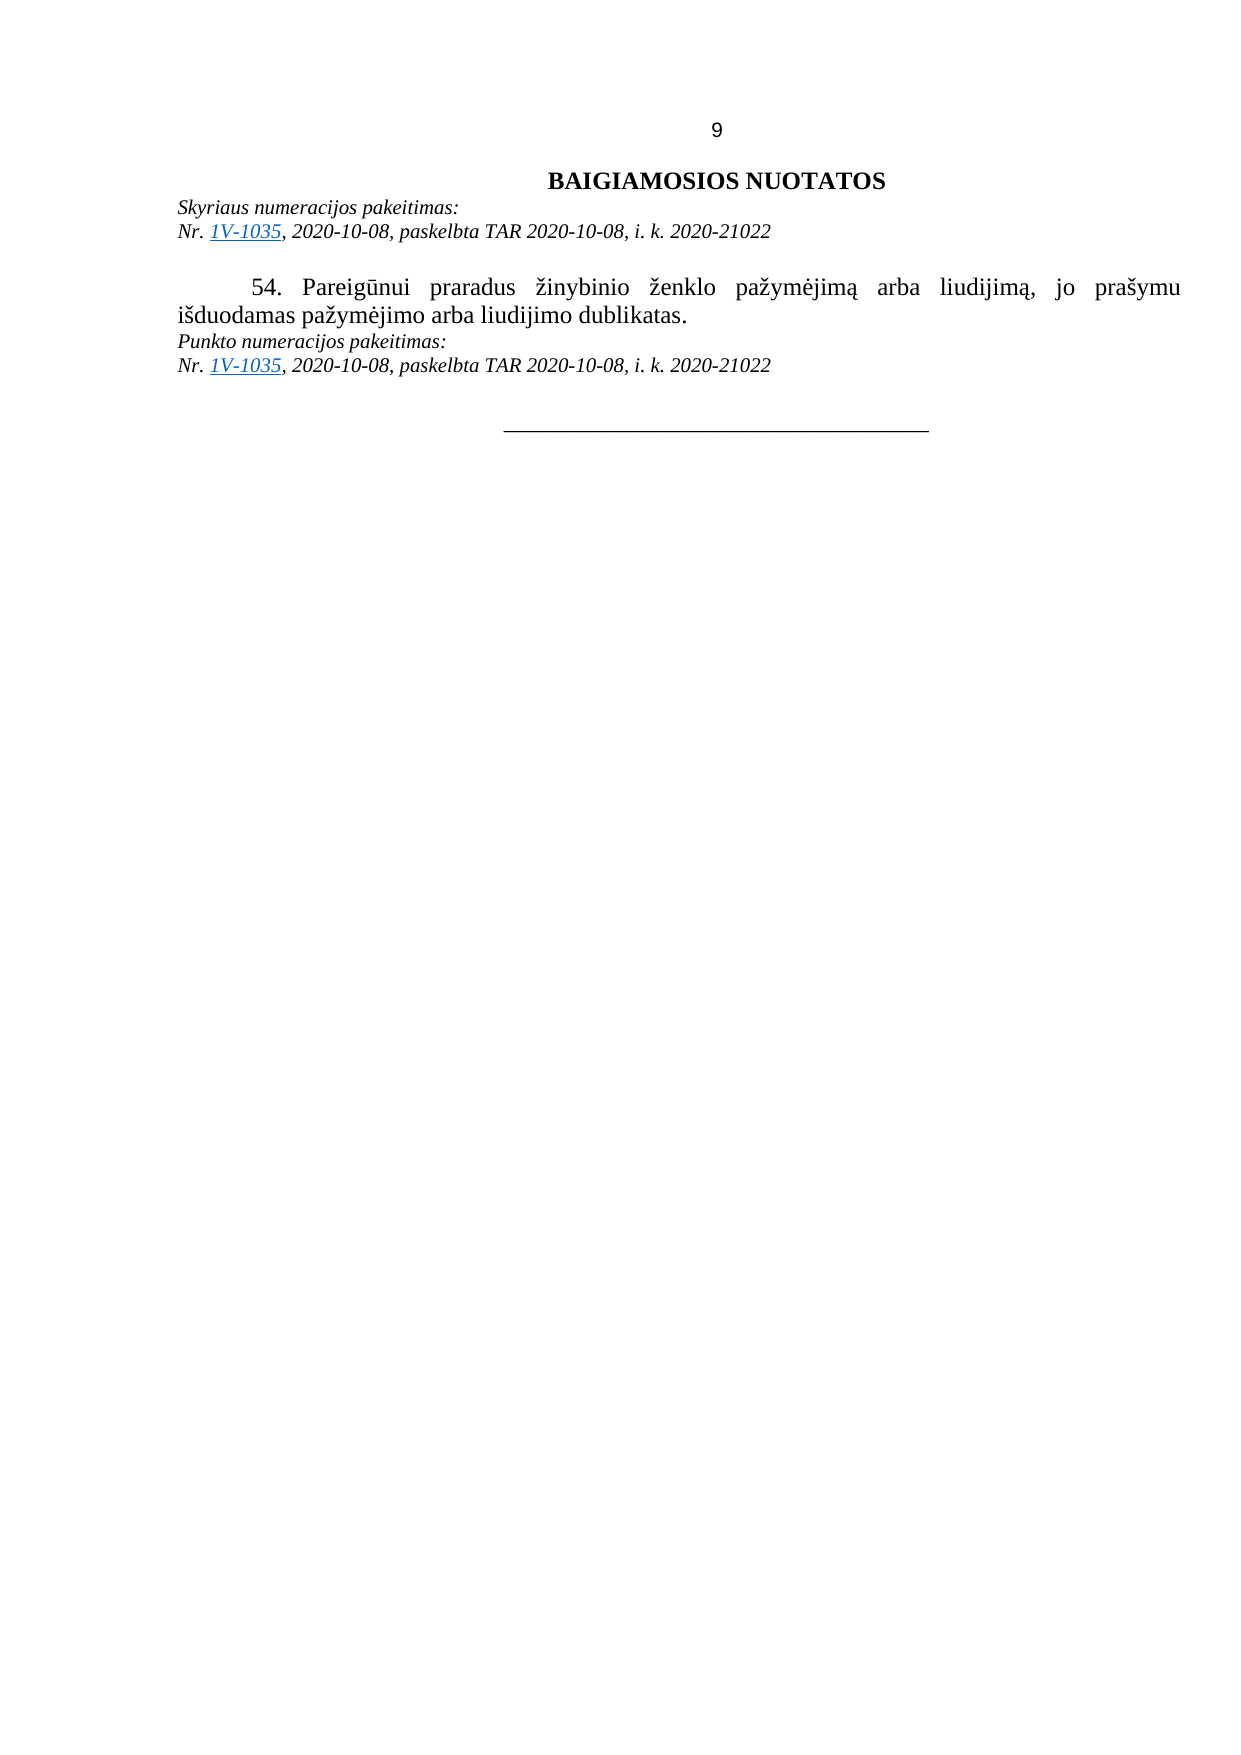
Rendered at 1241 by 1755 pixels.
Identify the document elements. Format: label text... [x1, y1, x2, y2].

text 54. Pareigūnui praradus žinybinio ženklo pažymėjimą arba liudijimą, jo prašymu išduodamas pažymėjimo arba liudijimo dublikatas. [177, 272, 1181, 329]
text Punkto numeracijos pakeitimas: [177, 329, 1181, 353]
text Nr. 1V-1035, 2020-10-08, paskelbta TAR 2020-10-08, i. k. 2020-21022 [177, 219, 1181, 243]
text Skyriaus numeracijos pakeitimas: [177, 195, 1181, 219]
text Nr. 1V-1035, 2020-10-08, paskelbta TAR 2020-10-08, i. k. 2020-21022 [177, 353, 1181, 377]
text __________________________________ [177, 406, 1181, 435]
text BAIGIAMOSIOS NUOTATOS [177, 166, 1181, 195]
